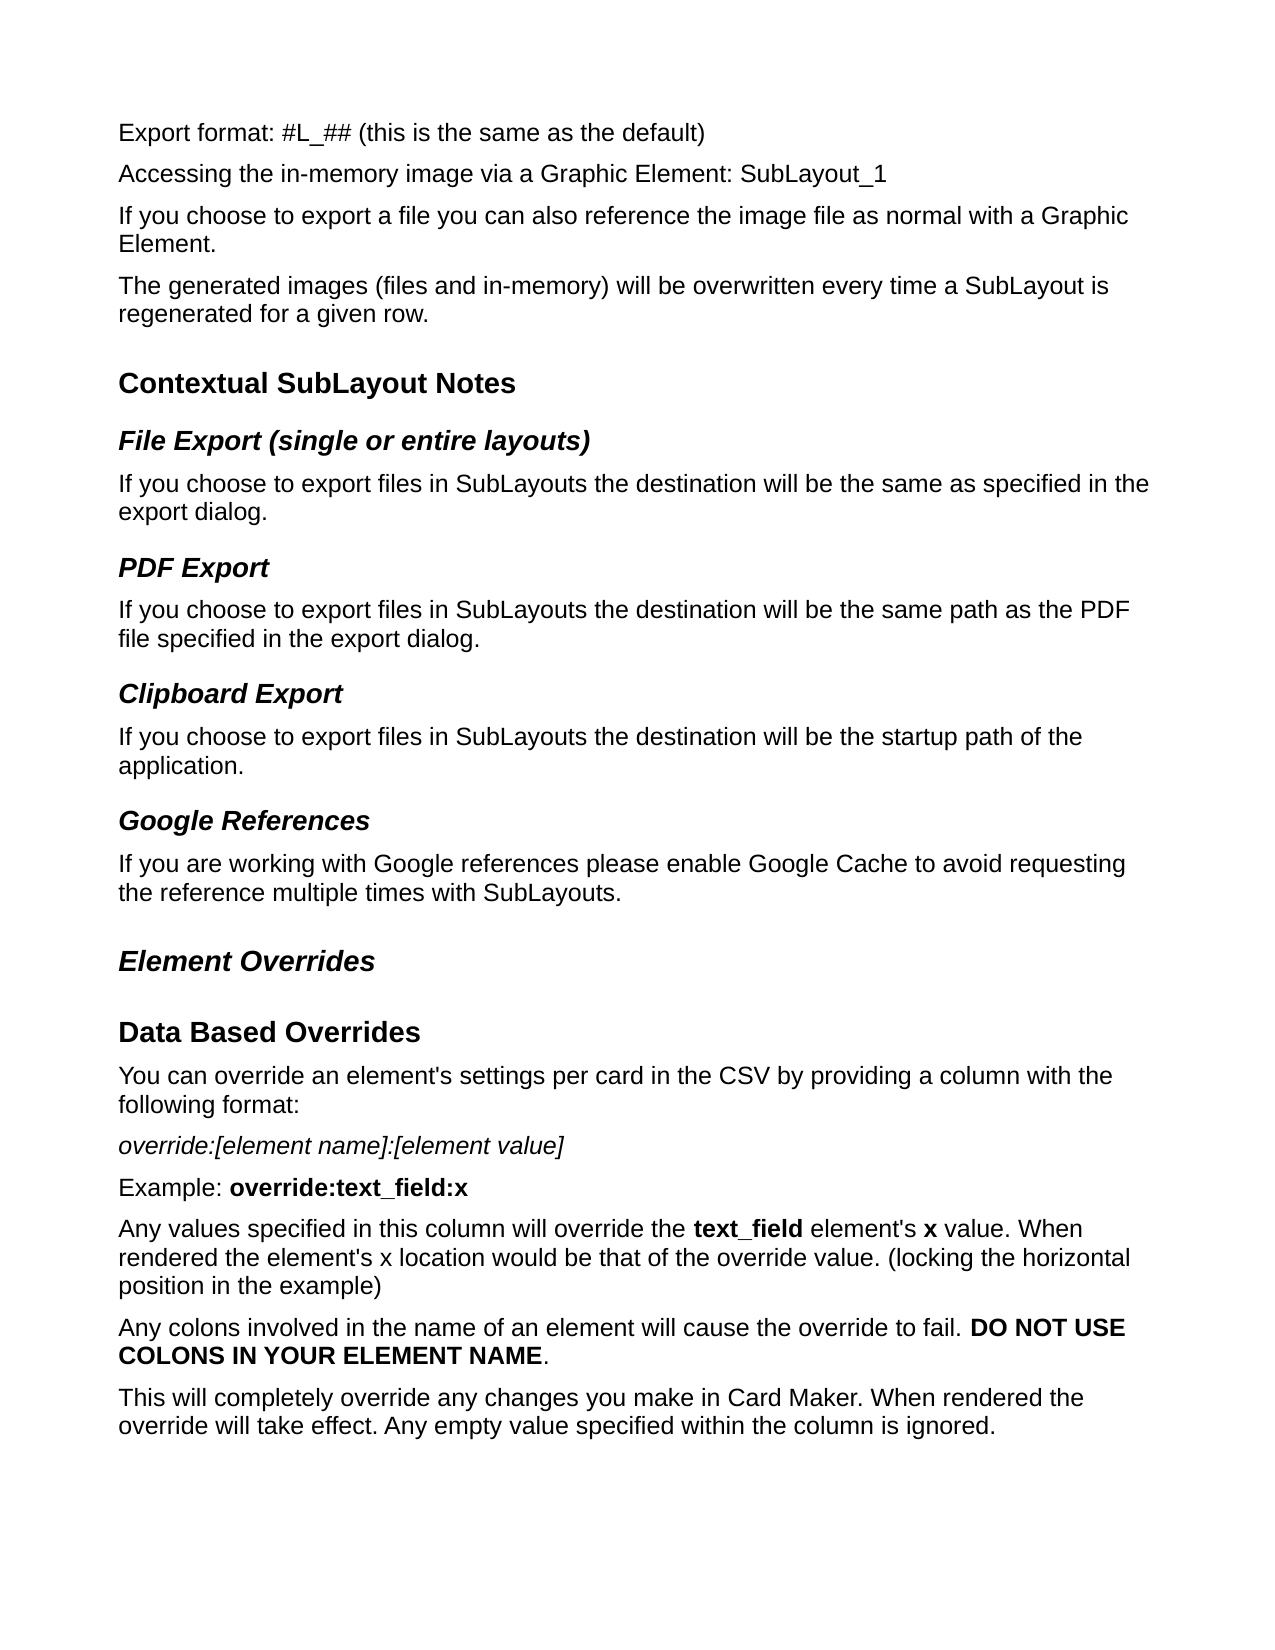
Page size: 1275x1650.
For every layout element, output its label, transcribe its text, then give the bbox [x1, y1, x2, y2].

text If you choose to export files in SubLayouts the destination will be the same path as the PDF file specified in the export dialog. [118, 595, 1157, 653]
subtitle File Export (single or entire layouts) [118, 424, 1157, 456]
text If you choose to export a file you can also reference the image file as normal with a Graphic Element. [118, 201, 1157, 258]
subtitle Clipboard Export [118, 678, 1157, 710]
text Any values specified in this column will override the text_field element's x value. When rendered the element's x location would be that of the override value. (locking the horizontal position in the example) [118, 1214, 1157, 1300]
text Accessing the in-memory image via a Graphic Element: SubLayout_1 [118, 159, 1157, 188]
text If you choose to export files in SubLayouts the destination will be the startup path of the application. [118, 722, 1157, 780]
text If you choose to export files in SubLayouts the destination will be the same as specified in the export dialog. [118, 468, 1157, 526]
text If you are working with Google references please enable Google Cache to avoid requesting the reference multiple times with SubLayouts. [118, 849, 1157, 907]
subtitle Data Based Overrides [118, 1015, 1157, 1049]
subtitle Contextual SubLayout Notes [118, 366, 1157, 399]
text The generated images (files and in-memory) will be overwritten every time a SubLayout is regenerated for a given row. [118, 271, 1157, 328]
text Example: override:text_field:x [118, 1172, 1157, 1201]
text This will completely override any changes you make in Card Maker. When rendered the override will take effect. Any empty value specified within the column is ignored. [118, 1382, 1157, 1440]
text Any colons involved in the name of an element will cause the override to fail. DO NOT USE COLONS IN YOUR ELEMENT NAME. [118, 1312, 1157, 1370]
text Export format: #L_## (this is the same as the default) [118, 118, 1157, 147]
text override:[element name]:[element value] [118, 1131, 1157, 1160]
subtitle Google References [118, 805, 1157, 837]
text You can override an element's settings per card in the CSV by providing a column with the following format: [118, 1061, 1157, 1119]
subtitle Element Overrides [118, 944, 1157, 978]
subtitle PDF Export [118, 551, 1157, 583]
